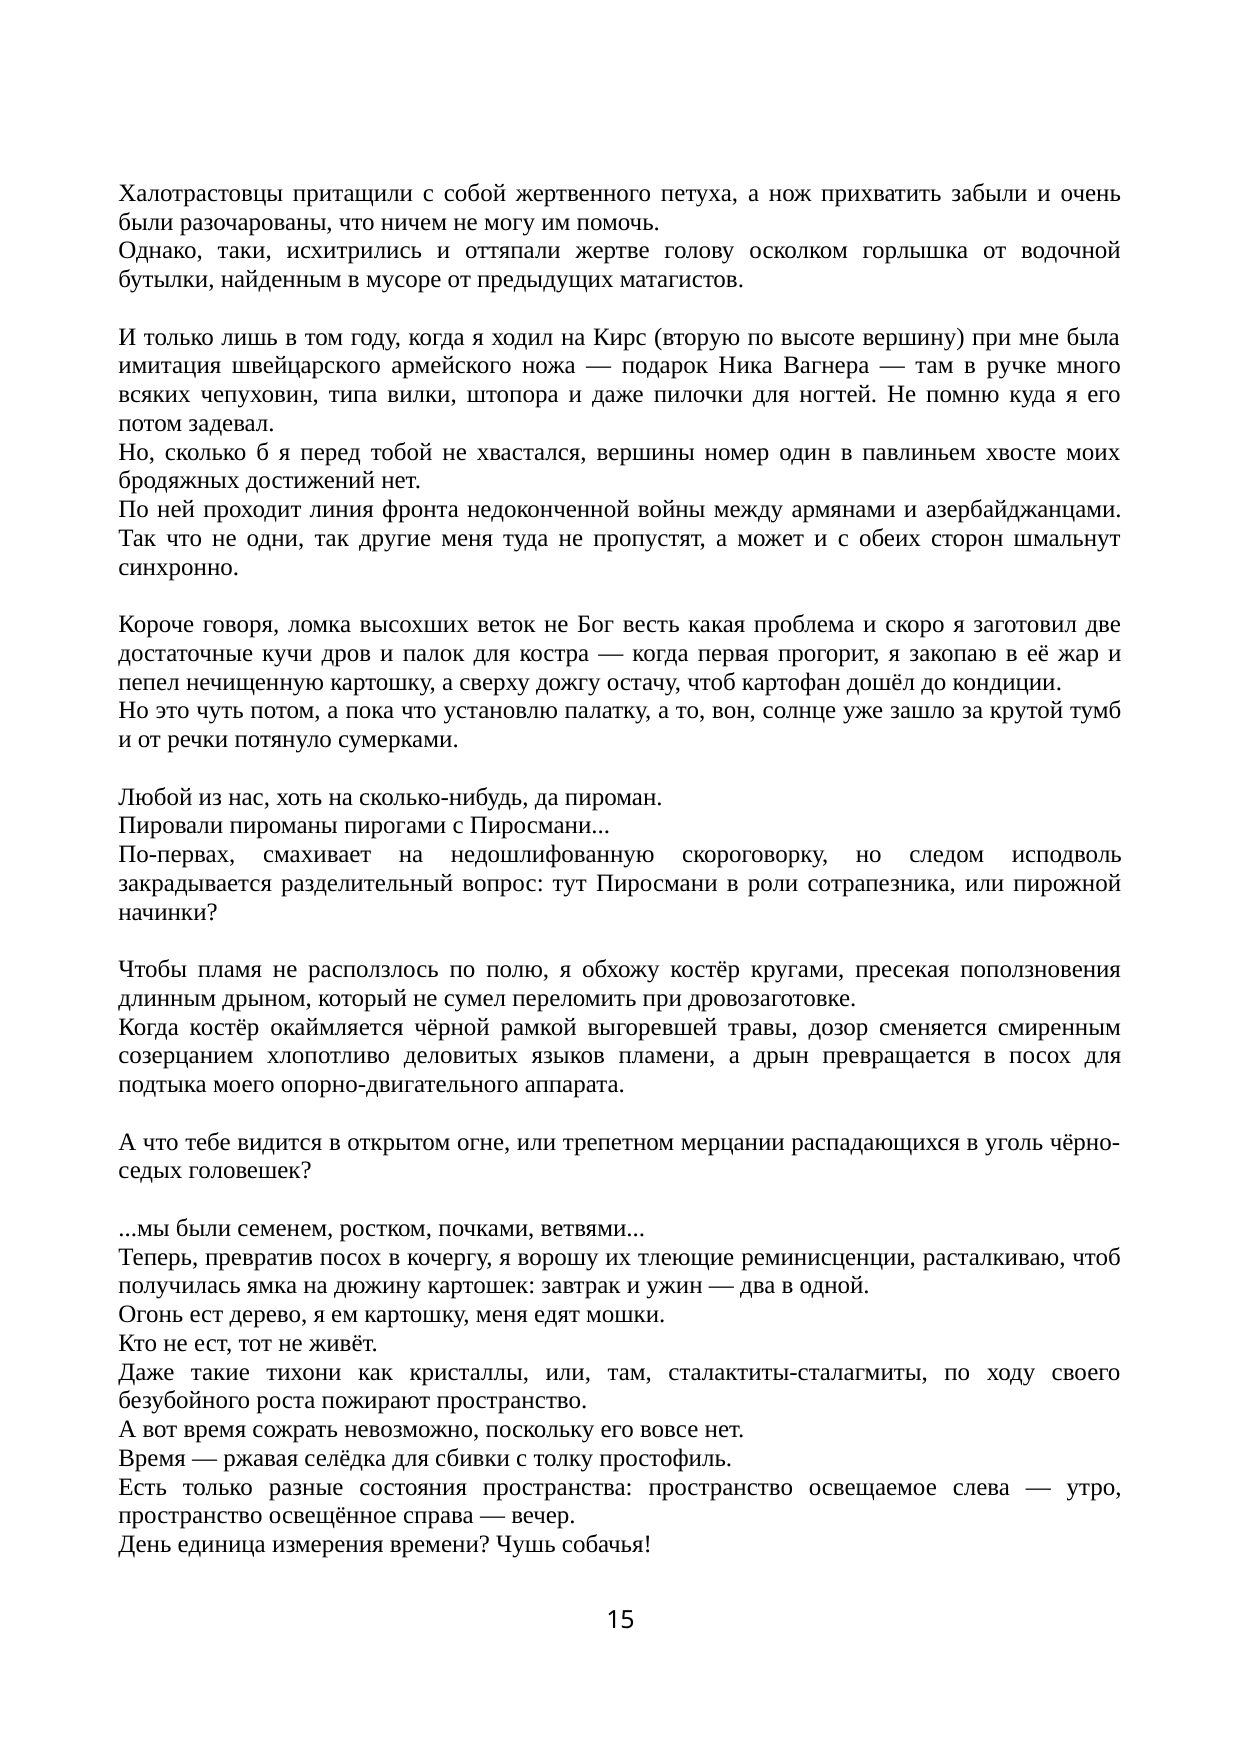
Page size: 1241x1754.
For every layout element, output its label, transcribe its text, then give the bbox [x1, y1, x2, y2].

text Однако, таки, исхитрились и оттяпали жертве голову осколком горлышка от водочной бутылки, найденным в мусоре от предыдущих матагистов. [118, 236, 1122, 293]
text Есть только разные состояния пространства: пространство освещаемое слева — утро, пространство освещённое справа — вечер. [118, 1472, 1122, 1529]
text И только лишь в том году, когда я ходил на Кирс (вторую по высоте вершину) при мне была имитация швейцарского армейского ножа — подарок Ника Вагнера — там в ручке много всяких чепуховин, типа вилки, штопора и даже пилочки для ногтей. Не помню куда я его потом задевал. [118, 322, 1122, 437]
text Халотрастовцы притащили с собой жертвенного петуха, а нож прихватить забыли и очень были разочарованы, что ничем не могу им помочь. [118, 178, 1122, 236]
text Время — ржавая селёдка для сбивки с толку простофиль. [118, 1443, 1122, 1472]
text Пировали пироманы пирогами с Пиросмани... [118, 811, 1122, 839]
text Но, сколько б я перед тобой не хвастался, вершины номер один в павлиньем хвосте моих бродяжных достижений нет. [118, 437, 1122, 494]
text А вот время сожрать невозможно, поскольку его вовсе нет. [118, 1414, 1122, 1443]
text Любой из нас, хоть на сколько-нибудь, да пироман. [118, 782, 1122, 811]
text По-первах, смахивает на недошлифованную скороговорку, но следом исподволь закрадывается разделительный вопрос: тут Пиросмани в роли сотрапезника, или пирожной начинки? [118, 839, 1122, 926]
text По ней проходит линия фронта недоконченной войны между армянами и азербайджанцами. Так что не одни, так другие меня туда не пропустят, а может и с обеих сторон шмальнут синхронно. [118, 494, 1122, 581]
text Огонь ест дерево, я ем картошку, меня едят мошки. [118, 1299, 1122, 1328]
text Чтобы пламя не расползлось по полю, я обхожу костёр кругами, пресекая поползновения длинным дрыном, который не сумел переломить при дровозаготовке. [118, 954, 1122, 1012]
text Даже такие тихони как кристаллы, или, там, сталактиты-сталагмиты, по ходу своего безубойного роста пожирают пространство. [118, 1357, 1122, 1414]
text ...мы были семенем, ростком, почками, ветвями... [118, 1213, 1122, 1242]
text Короче говоря, ломка высохших веток не Бог весть какая проблема и скоро я заготовил две достаточные кучи дров и палок для костра — когда первая прогорит, я закопаю в её жар и пепел нечищенную картошку, а сверху дожгу остачу, чтоб картофан дошёл до кондиции. [118, 609, 1122, 696]
text Когда костёр окаймляется чёрной рамкой выгоревшей травы, дозор сменяется смиренным созерцанием хлопотливо деловитых языков пламени, а дрын превращается в посох для подтыка моего опорно-двигательного аппарата. [118, 1012, 1122, 1098]
text Но это чуть потом, а пока что установлю палатку, а то, вон, солнце уже зашло за крутой тумб и от речки потянуло сумерками. [118, 696, 1122, 753]
text А что тебе видится в открытом огне, или трепетном мерцании распадающихся в уголь чёрно-седых головешек? [118, 1127, 1122, 1184]
text Кто не ест, тот не живёт. [118, 1328, 1122, 1357]
text День единица измерения времени? Чушь собачья! [118, 1529, 1122, 1558]
text Теперь, превратив посох в кочергу, я ворошу их тлеющие реминисценции, расталкиваю, чтоб получилась ямка на дюжину картошек: завтрак и ужин — два в одной. [118, 1242, 1122, 1299]
